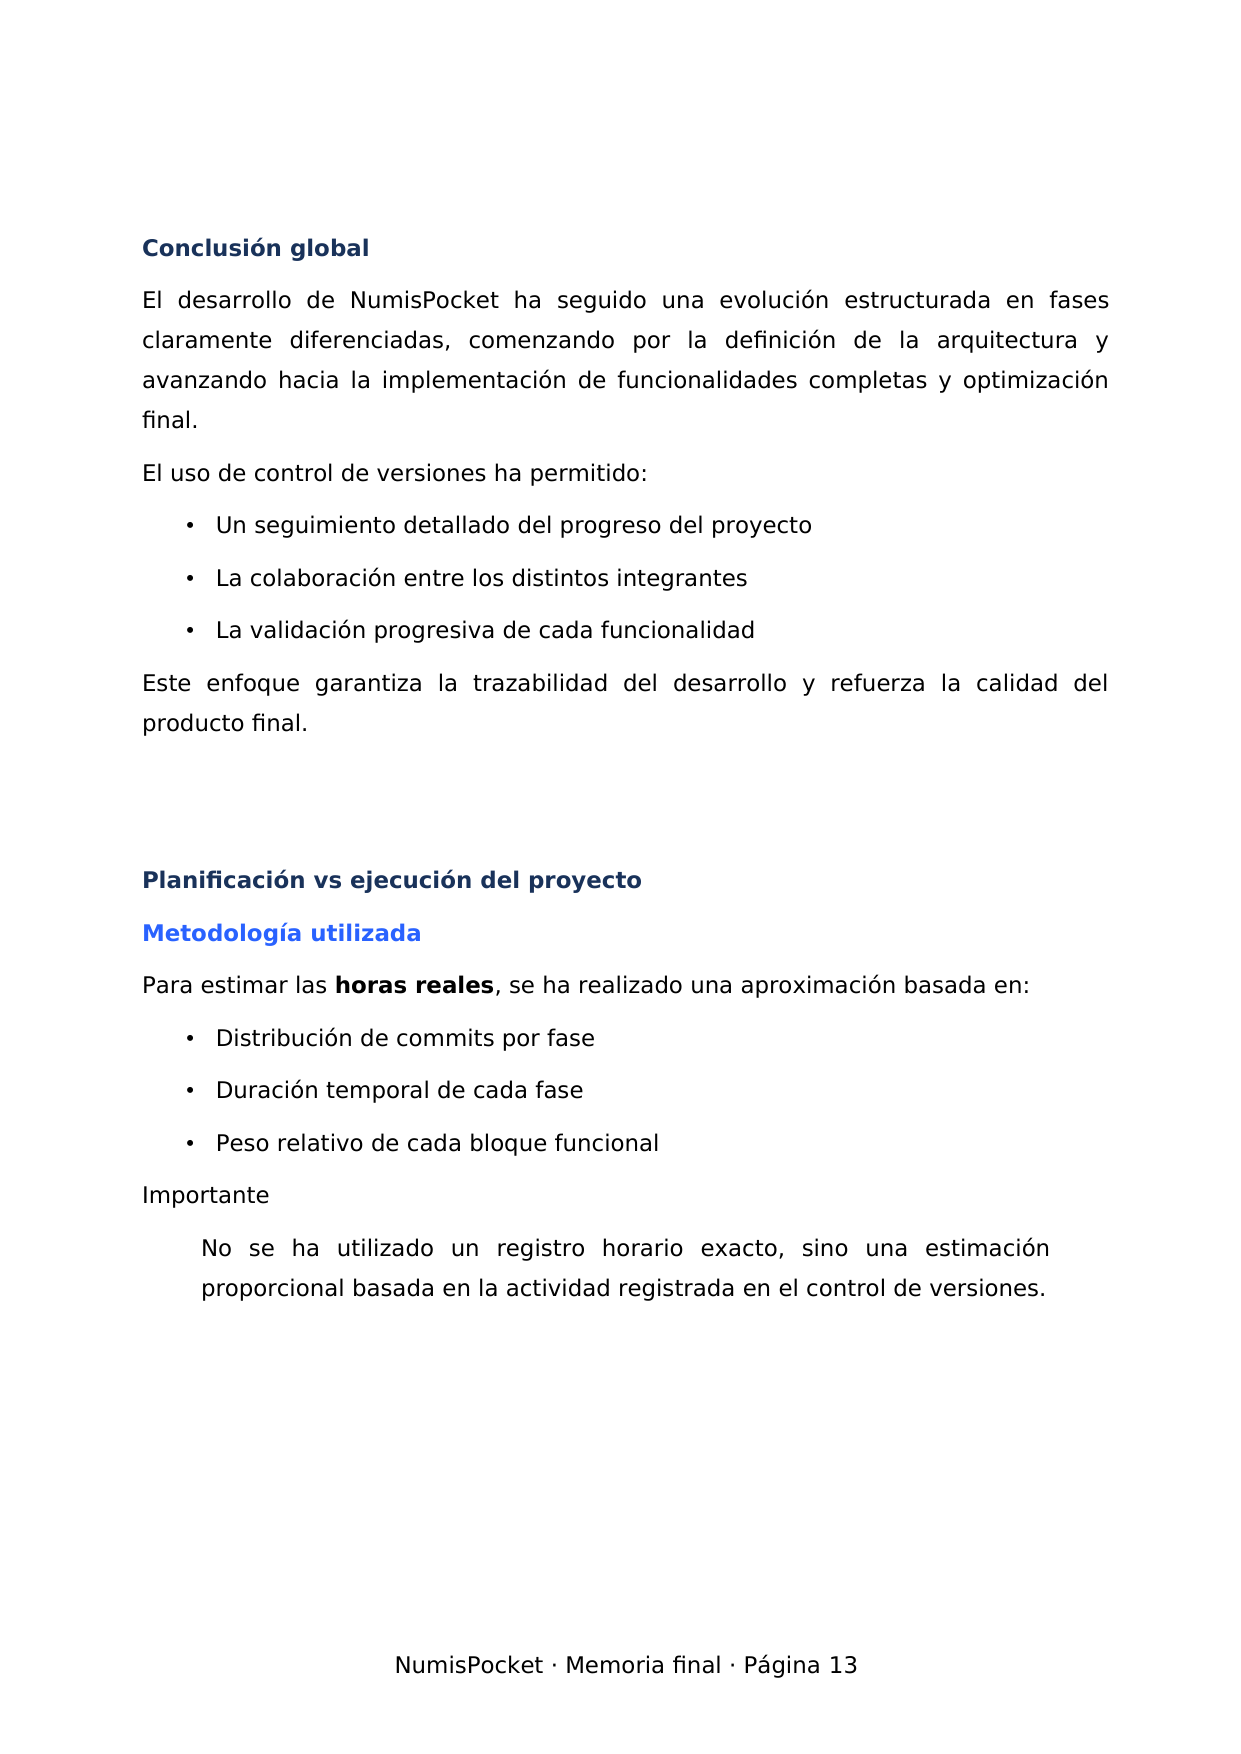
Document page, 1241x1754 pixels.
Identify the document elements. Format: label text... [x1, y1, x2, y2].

list Distribución de commits por fase [186, 1025, 1110, 1052]
list La validación progresiva de cada funcionalidad [186, 617, 1110, 644]
text Para estimar las horas reales, se ha realizado una aproximación basada en: [142, 972, 1110, 999]
list Peso relativo de cada bloque funcional [186, 1130, 1110, 1157]
text No se ha utilizado un registro horario exacto, sino una estimación proporcional basada en la actividad registrada en el control de versiones. [201, 1235, 1051, 1302]
subtitle Planificación vs ejecución del proyecto [142, 867, 1110, 894]
subtitle Metodología utilizada [142, 920, 1110, 947]
list La colaboración entre los distintos integrantes [186, 565, 1110, 592]
list Un seguimiento detallado del progreso del proyecto [186, 512, 1110, 539]
list Duración temporal de cada fase [186, 1077, 1110, 1104]
subtitle Conclusión global [142, 235, 1110, 262]
text El uso de control de versiones ha permitido: [142, 460, 1110, 487]
text Este enfoque garantiza la trazabilidad del desarrollo y refuerza la calidad del producto final. [142, 670, 1110, 737]
text El desarrollo de NumisPocket ha seguido una evolución estructurada en fases claramente diferenciadas, comenzando por la definición de la arquitectura y avanzando hacia la implementación de funcionalidades completas y optimización final. [142, 287, 1110, 434]
text Importante [142, 1182, 1110, 1209]
